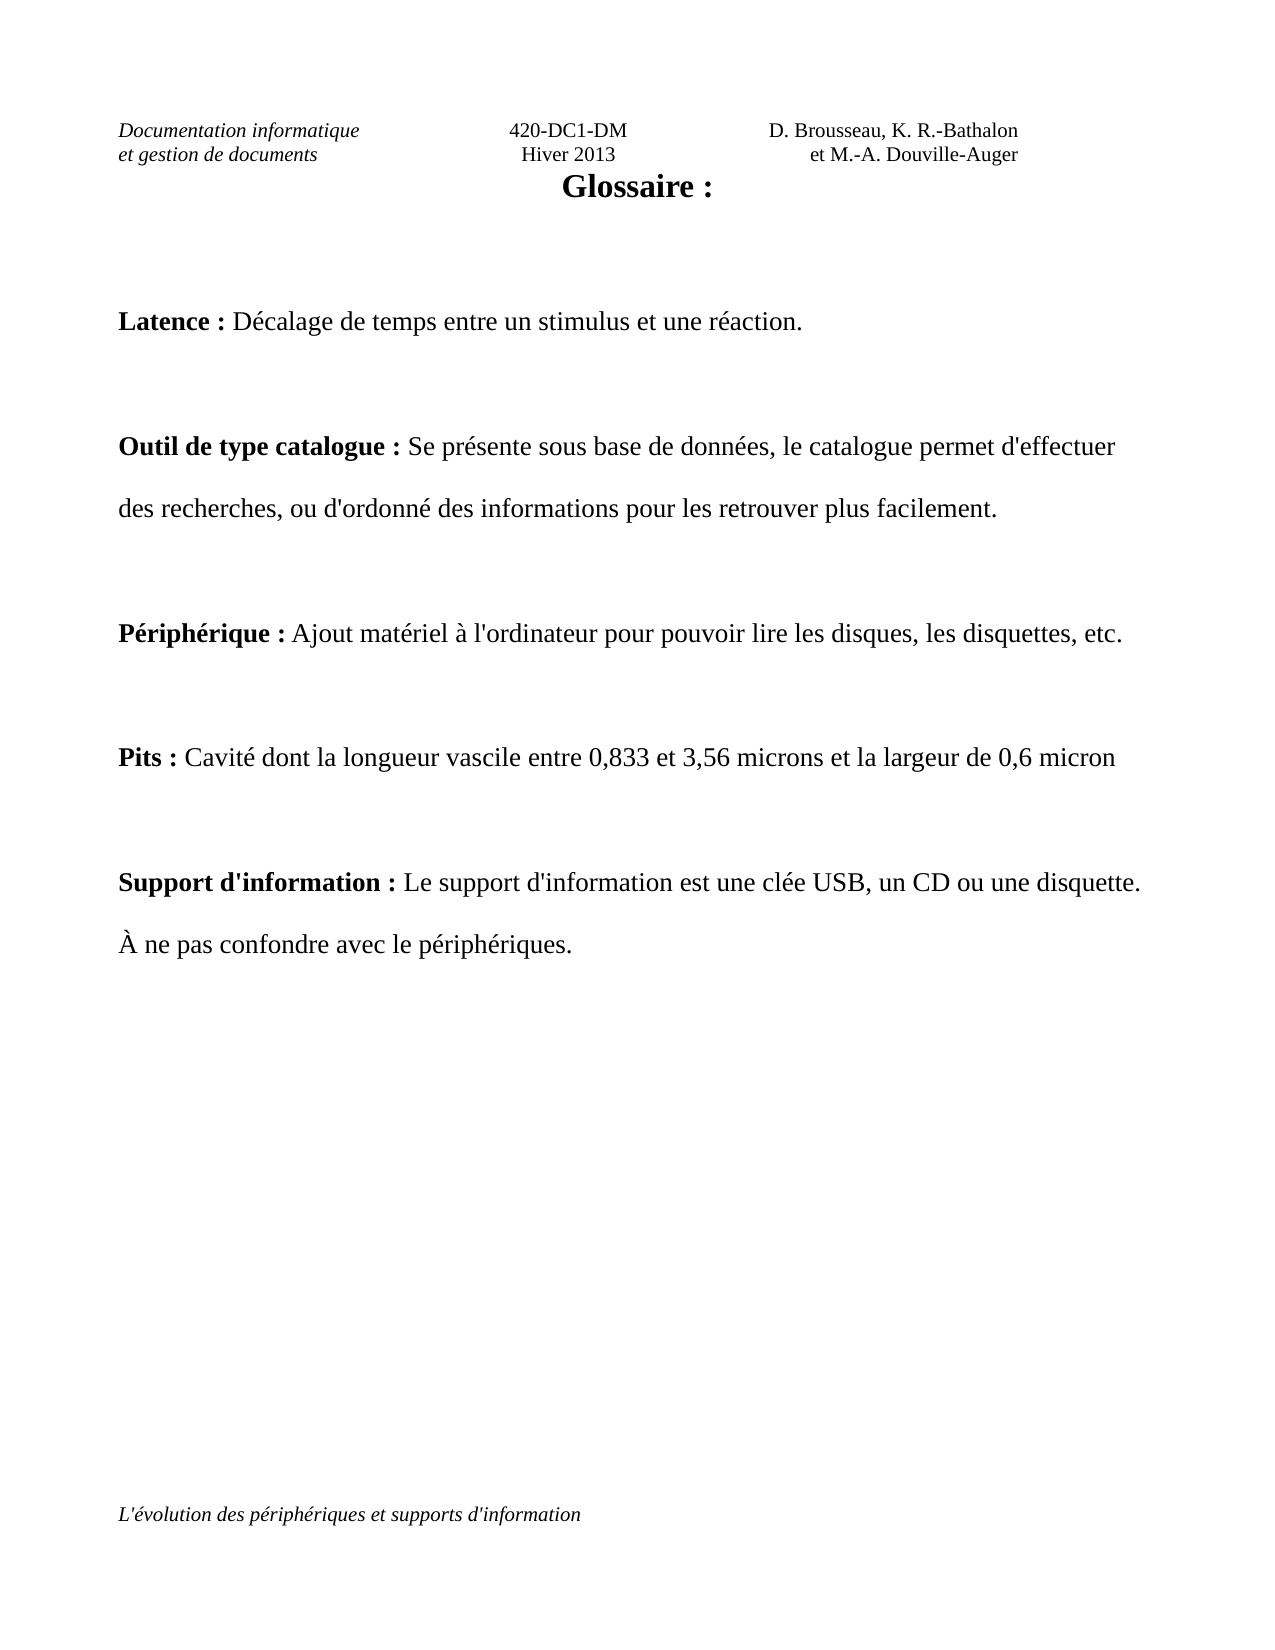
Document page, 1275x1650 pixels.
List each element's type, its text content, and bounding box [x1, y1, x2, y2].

text Latence : Décalage de temps entre un stimulus et une réaction. [118, 305, 1157, 336]
text Outil de type catalogue : Se présente sous base de données, le catalogue permet d'effectuer des recherches, ou d'ordonné des informations pour les retrouver plus facilement. [118, 430, 1157, 523]
text Périphérique : Ajout matériel à l'ordinateur pour pouvoir lire les disques, les disquettes, etc. [118, 617, 1157, 648]
text Support d'information : Le support d'information est une clée USB, un CD ou une disquette. À ne pas confondre avec le périphériques. [118, 866, 1157, 959]
text Pits : Cavité dont la longueur vascile entre 0,833 et 3,56 microns et la largeur de 0,6 micron [118, 741, 1157, 772]
text Glossaire : [118, 166, 1157, 204]
